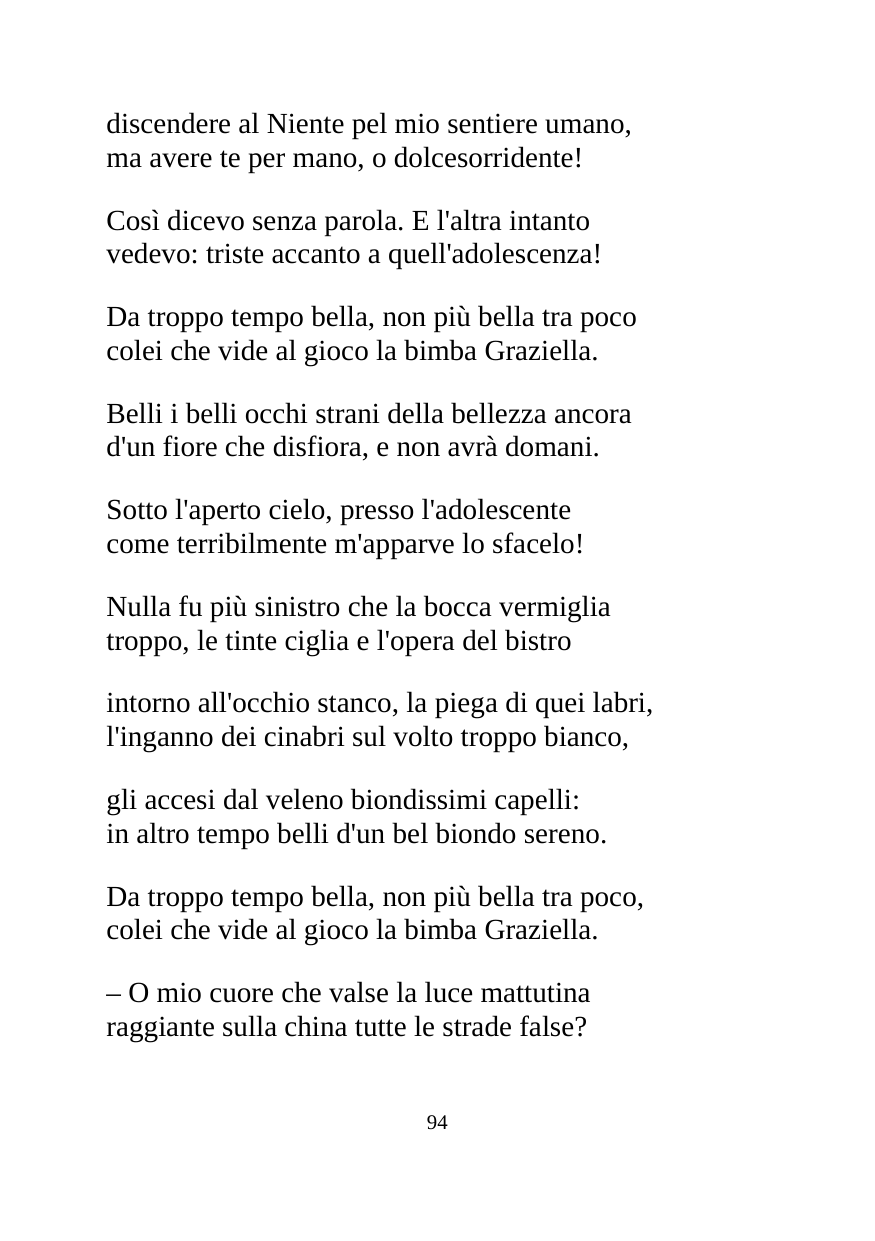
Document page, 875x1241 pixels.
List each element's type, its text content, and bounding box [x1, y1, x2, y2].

text come terribilmente m'apparve lo sfacelo! [106, 526, 768, 559]
text in altro tempo belli d'un bel biondo sereno. [106, 816, 768, 849]
text discendere al Niente pel mio sentiere umano, [106, 106, 768, 140]
text Sotto l'aperto cielo, presso l'adolescente [106, 492, 768, 526]
text colei che vide al gioco la bimba Graziella. [106, 333, 768, 366]
text Così dicevo senza parola. E l'altra intanto [106, 203, 768, 236]
text ma avere te per mano, o dolcesorridente! [106, 140, 768, 173]
text intorno all'occhio stanco, la piega di quei labri, [106, 686, 768, 719]
text gli accesi dal veleno biondissimi capelli: [106, 782, 768, 816]
text colei che vide al gioco la bimba Graziella. [106, 912, 768, 946]
text l'inganno dei cinabri sul volto troppo bianco, [106, 719, 768, 753]
text raggiante sulla china tutte le strade false? [106, 1009, 768, 1042]
text Nulla fu più sinistro che la bocca vermiglia [106, 589, 768, 623]
text d'un fiore che disfiora, e non avrà domani. [106, 429, 768, 463]
text troppo, le tinte ciglia e l'opera del bistro [106, 623, 768, 656]
text vedevo: triste accanto a quell'adolescenza! [106, 236, 768, 270]
text – O mio cuore che valse la luce mattutina [106, 975, 768, 1009]
text Da troppo tempo bella, non più bella tra poco [106, 299, 768, 333]
text Da troppo tempo bella, non più bella tra poco, [106, 879, 768, 912]
text Belli i belli occhi strani della bellezza ancora [106, 396, 768, 429]
